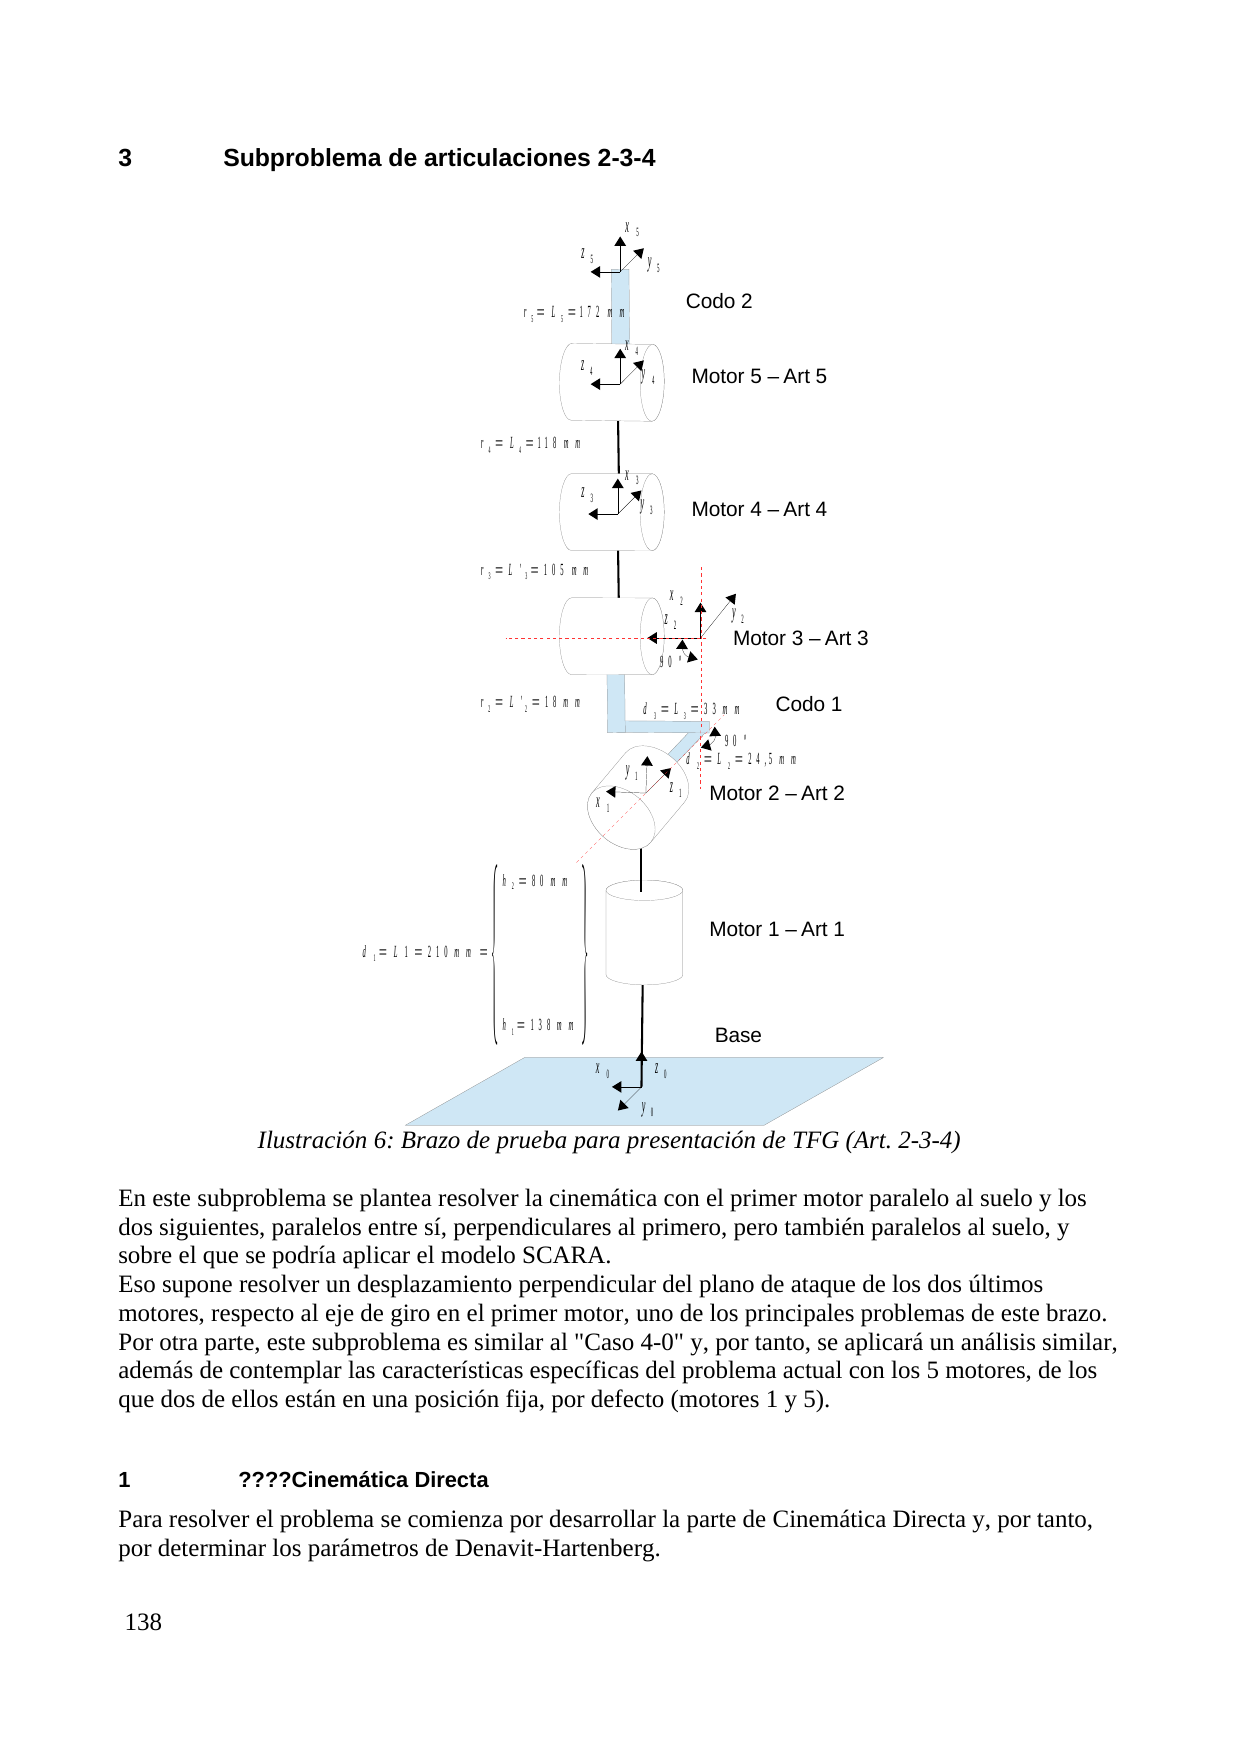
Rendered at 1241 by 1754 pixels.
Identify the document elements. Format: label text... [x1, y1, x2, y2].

text Ilustración 6: Brazo de prueba para presentación de TFG (Art. 2-3-4) [257, 225, 983, 1154]
text Eso supone resolver un desplazamiento perpendicular del plano de ataque de los dos últimos motores, respecto al eje de giro en el primer motor, uno de los principales problemas de este brazo. [118, 1269, 1122, 1327]
subtitle ????Cinemática Directa [118, 1467, 1122, 1492]
text Para resolver el problema se comienza por desarrollar la parte de Cinemática Directa y, por tanto, por determinar los parámetros de Denavit-Hartenberg. [118, 1504, 1122, 1562]
text Por otra parte, este subproblema es similar al "Caso 4-0" y, por tanto, se aplicará un análisis similar, además de contemplar las características específicas del problema actual con los 5 motores, de los que dos de ellos están en una posición fija, por defecto (motores 1 y 5). [118, 1327, 1122, 1413]
subtitle Subproblema de articulaciones 2-3-4 [118, 143, 1122, 172]
text En este subproblema se plantea resolver la cinemática con el primer motor paralelo al suelo y los dos siguientes, paralelos entre sí, perpendiculares al primero, pero también paralelos al suelo, y sobre el que se podría aplicar el modelo SCARA. [118, 1183, 1122, 1269]
